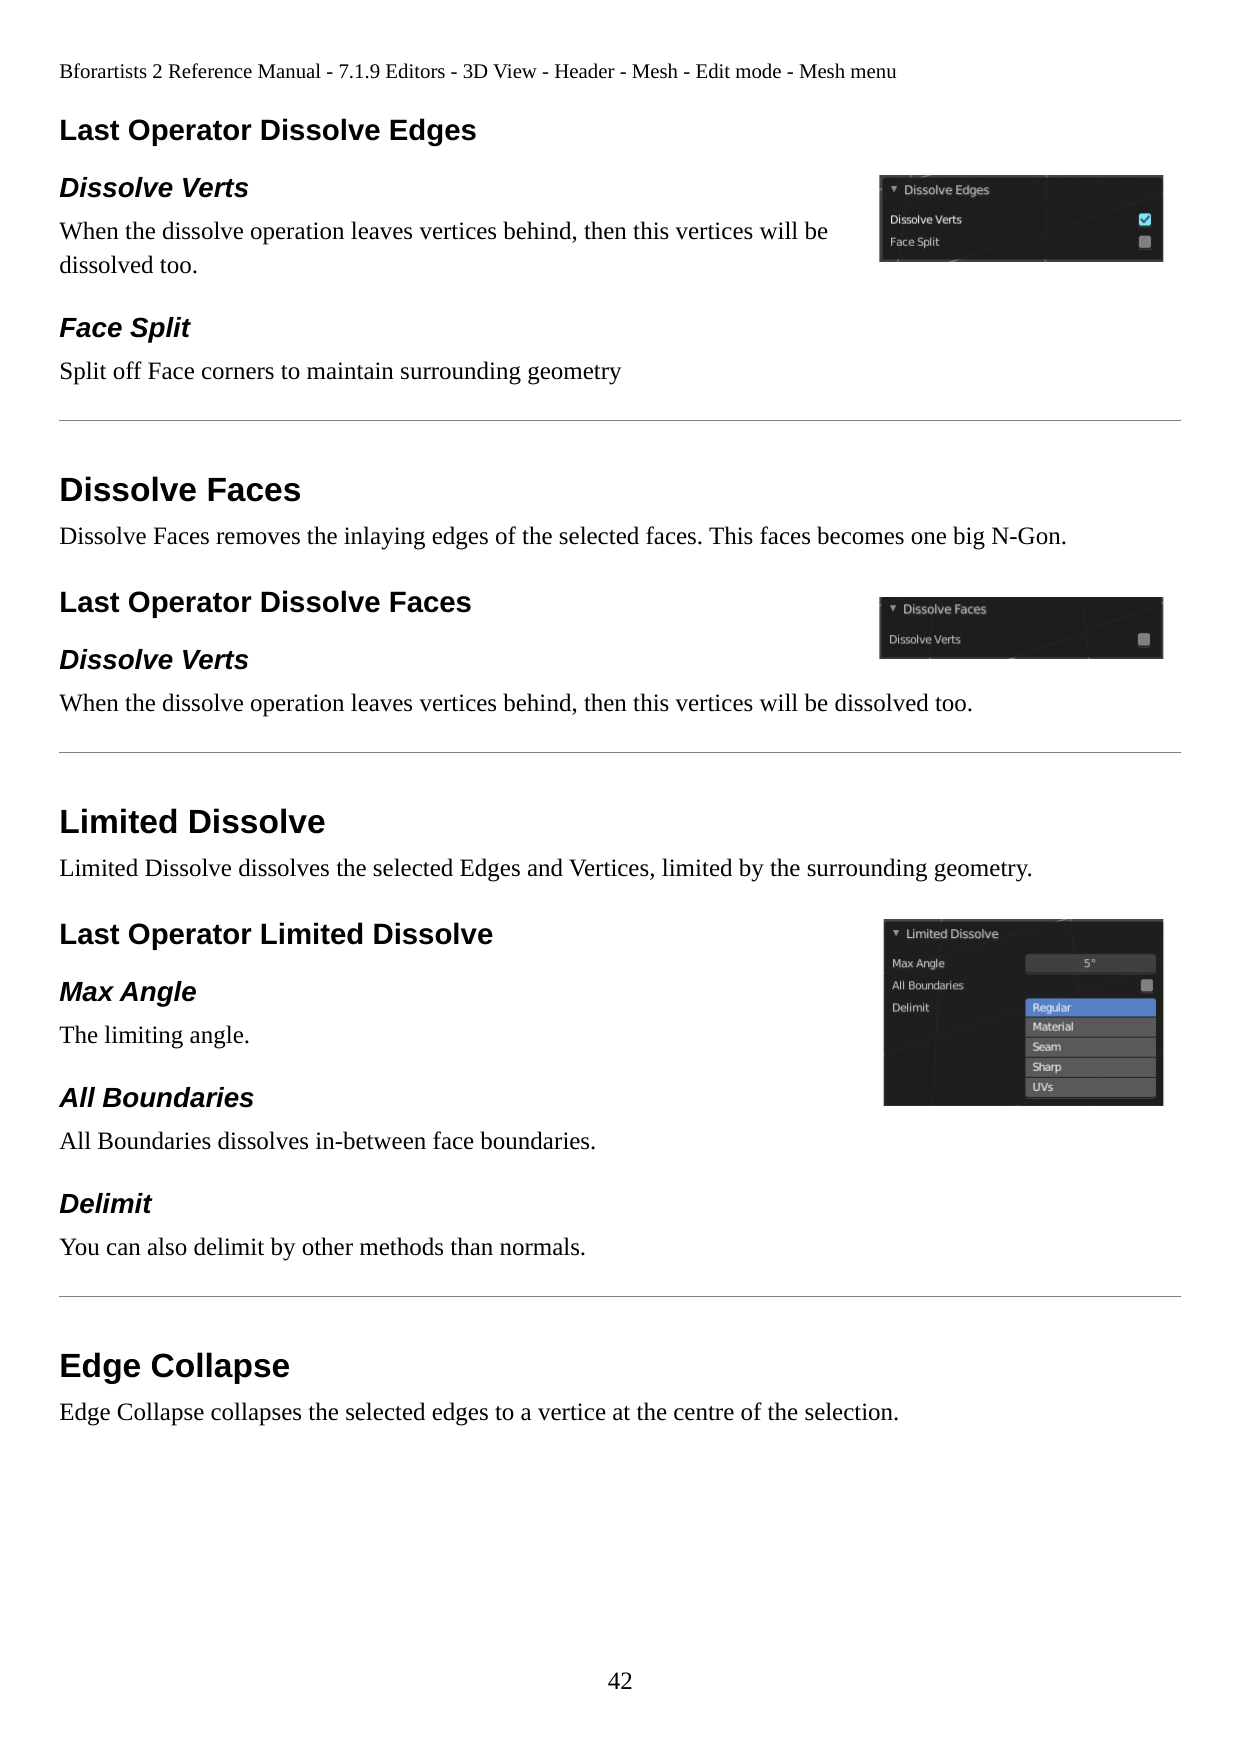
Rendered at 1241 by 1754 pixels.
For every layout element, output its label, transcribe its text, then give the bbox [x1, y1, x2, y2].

text Split off Face corners to maintain surrounding geometry [59, 356, 1181, 385]
subtitle Last Operator Limited Dissolve [59, 917, 1181, 951]
subtitle [1164, 976, 1181, 1008]
subtitle Delimit [59, 1188, 1181, 1219]
text When the dissolve operation leaves vertices behind, then this vertices will be dissolved too. [59, 688, 1181, 717]
subtitle Dissolve Verts [59, 644, 1181, 676]
subtitle Dissolve Faces [59, 470, 1181, 509]
text Dissolve Faces removes the inlaying edges of the selected faces. This faces becomes one big N-Gon. [59, 521, 1181, 550]
subtitle Dissolve Verts [59, 171, 1181, 203]
subtitle Last Operator Dissolve Edges [59, 113, 1181, 146]
text When the dissolve operation leaves vertices behind, then this vertices will be dissolved too. [59, 216, 1181, 279]
picture [879, 175, 1164, 262]
subtitle Limited Dissolve [59, 802, 1181, 841]
subtitle Face Split [59, 312, 1181, 344]
text [1164, 1020, 1181, 1049]
text Edge Collapse collapses the selected edges to a vertice at the centre of the selection. [59, 1397, 1181, 1426]
picture [883, 919, 1164, 1106]
subtitle Last Operator Dissolve Faces [59, 585, 1181, 619]
text The limiting angle. [59, 1020, 883, 1049]
picture [879, 597, 1164, 659]
subtitle All Boundaries [59, 1082, 1181, 1113]
subtitle Edge Collapse [59, 1346, 1181, 1385]
text All Boundaries dissolves in-between face boundaries. [59, 1126, 1181, 1155]
text Limited Dissolve dissolves the selected Edges and Vertices, limited by the surrounding geometry. [59, 853, 1181, 882]
subtitle Max Angle [59, 976, 883, 1008]
text You can also delimit by other methods than normals. [59, 1232, 1181, 1261]
